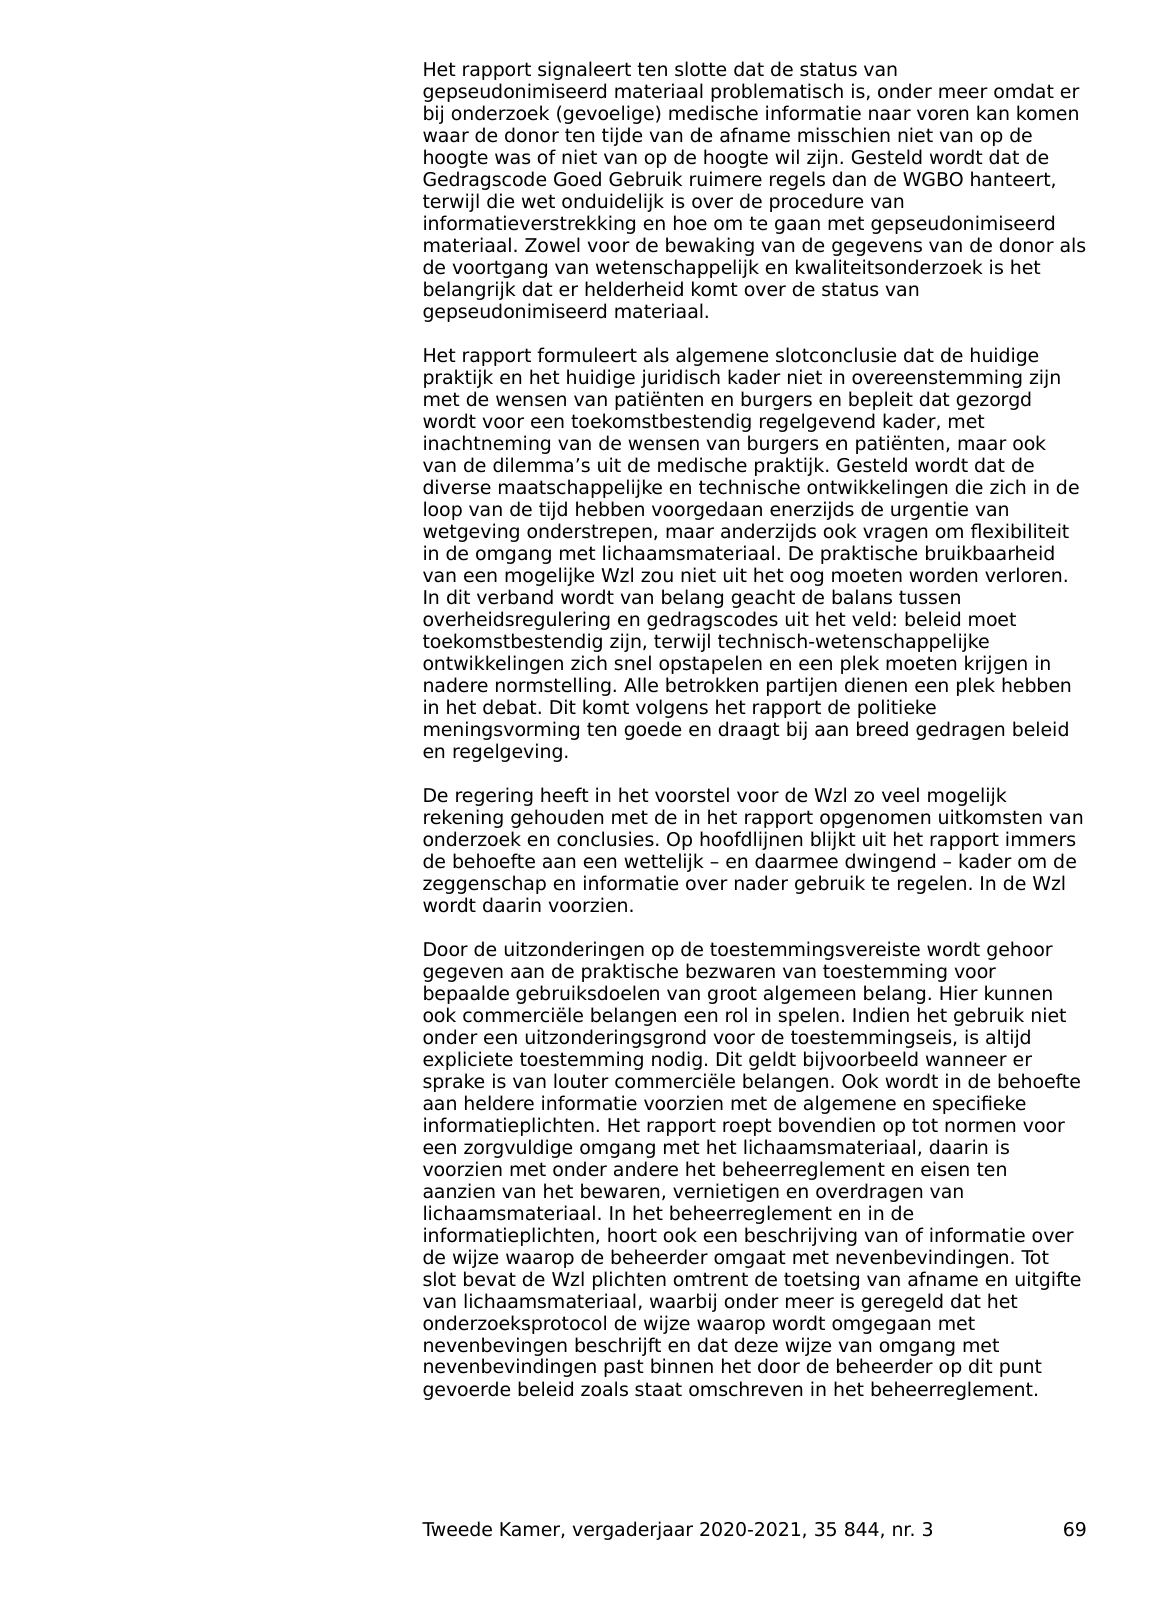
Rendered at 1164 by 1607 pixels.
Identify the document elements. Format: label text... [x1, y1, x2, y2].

text Het rapport signaleert ten slotte dat de status van gepseudonimiseerd materiaal problematisch is, onder meer omdat er bij onderzoek (gevoelige) medische informatie naar voren kan komen waar de donor ten tijde van de afname misschien niet van op de hoogte was of niet van op de hoogte wil zijn. Gesteld wordt dat de Gedragscode Goed Gebruik ruimere regels dan de WGBO hanteert, terwijl die wet onduidelijk is over de procedure van informatieverstrekking en hoe om te gaan met gepseudonimiseerd materiaal. Zowel voor de bewaking van de gegevens van de donor als de voortgang van wetenschappelijk en kwaliteitsonderzoek is het belangrijk dat er helderheid komt over de status van gepseudonimiseerd materiaal. [422, 59, 1087, 323]
text De regering heeft in het voorstel voor de Wzl zo veel mogelijk rekening gehouden met de in het rapport opgenomen uitkomsten van onderzoek en conclusies. Op hoofdlijnen blijkt uit het rapport immers de behoefte aan een wettelijk – en daarmee dwingend – kader om de zeggenschap en informatie over nader gebruik te regelen. In de Wzl wordt daarin voorzien. [422, 785, 1087, 917]
text Het rapport formuleert als algemene slotconclusie dat de huidige praktijk en het huidige juridisch kader niet in overeenstemming zijn met de wensen van patiënten en burgers en bepleit dat gezorgd wordt voor een toekomstbestendig regelgevend kader, met inachtneming van de wensen van burgers en patiënten, maar ook van de dilemma’s uit de medische praktijk. Gesteld wordt dat de diverse maatschappelijke en technische ontwikkelingen die zich in de loop van de tijd hebben voorgedaan enerzijds de urgentie van wetgeving onderstrepen, maar anderzijds ook vragen om flexibiliteit in de omgang met lichaamsmateriaal. De praktische bruikbaarheid van een mogelijke Wzl zou niet uit het oog moeten worden verloren. In dit verband wordt van belang geacht de balans tussen overheidsregulering en gedragscodes uit het veld: beleid moet toekomstbestendig zijn, terwijl technisch-wetenschappelijke ontwikkelingen zich snel opstapelen en een plek moeten krijgen in nadere normstelling. Alle betrokken partijen dienen een plek hebben in het debat. Dit komt volgens het rapport de politieke meningsvorming ten goede en draagt bij aan breed gedragen beleid en regelgeving. [422, 345, 1087, 763]
text Door de uitzonderingen op de toestemmingsvereiste wordt gehoor gegeven aan de praktische bezwaren van toestemming voor bepaalde gebruiksdoelen van groot algemeen belang. Hier kunnen ook commerciële belangen een rol in spelen. Indien het gebruik niet onder een uitzonderingsgrond voor de toestemmingseis, is altijd expliciete toestemming nodig. Dit geldt bijvoorbeeld wanneer er sprake is van louter commerciële belangen. Ook wordt in de behoefte aan heldere informatie voorzien met de algemene en specifieke informatieplichten. Het rapport roept bovendien op tot normen voor een zorgvuldige omgang met het lichaamsmateriaal, daarin is voorzien met onder andere het beheerreglement en eisen ten aanzien van het bewaren, vernietigen en overdragen van lichaamsmateriaal. In het beheerreglement en in de informatieplichten, hoort ook een beschrijving van of informatie over de wijze waarop de beheerder omgaat met nevenbevindingen. Tot slot bevat de Wzl plichten omtrent de toetsing van afname en uitgifte van lichaamsmateriaal, waarbij onder meer is geregeld dat het onderzoeksprotocol de wijze waarop wordt omgegaan met nevenbevingen beschrijft en dat deze wijze van omgang met nevenbevindingen past binnen het door de beheerder op dit punt gevoerde beleid zoals staat omschreven in het beheerreglement. [422, 939, 1087, 1400]
